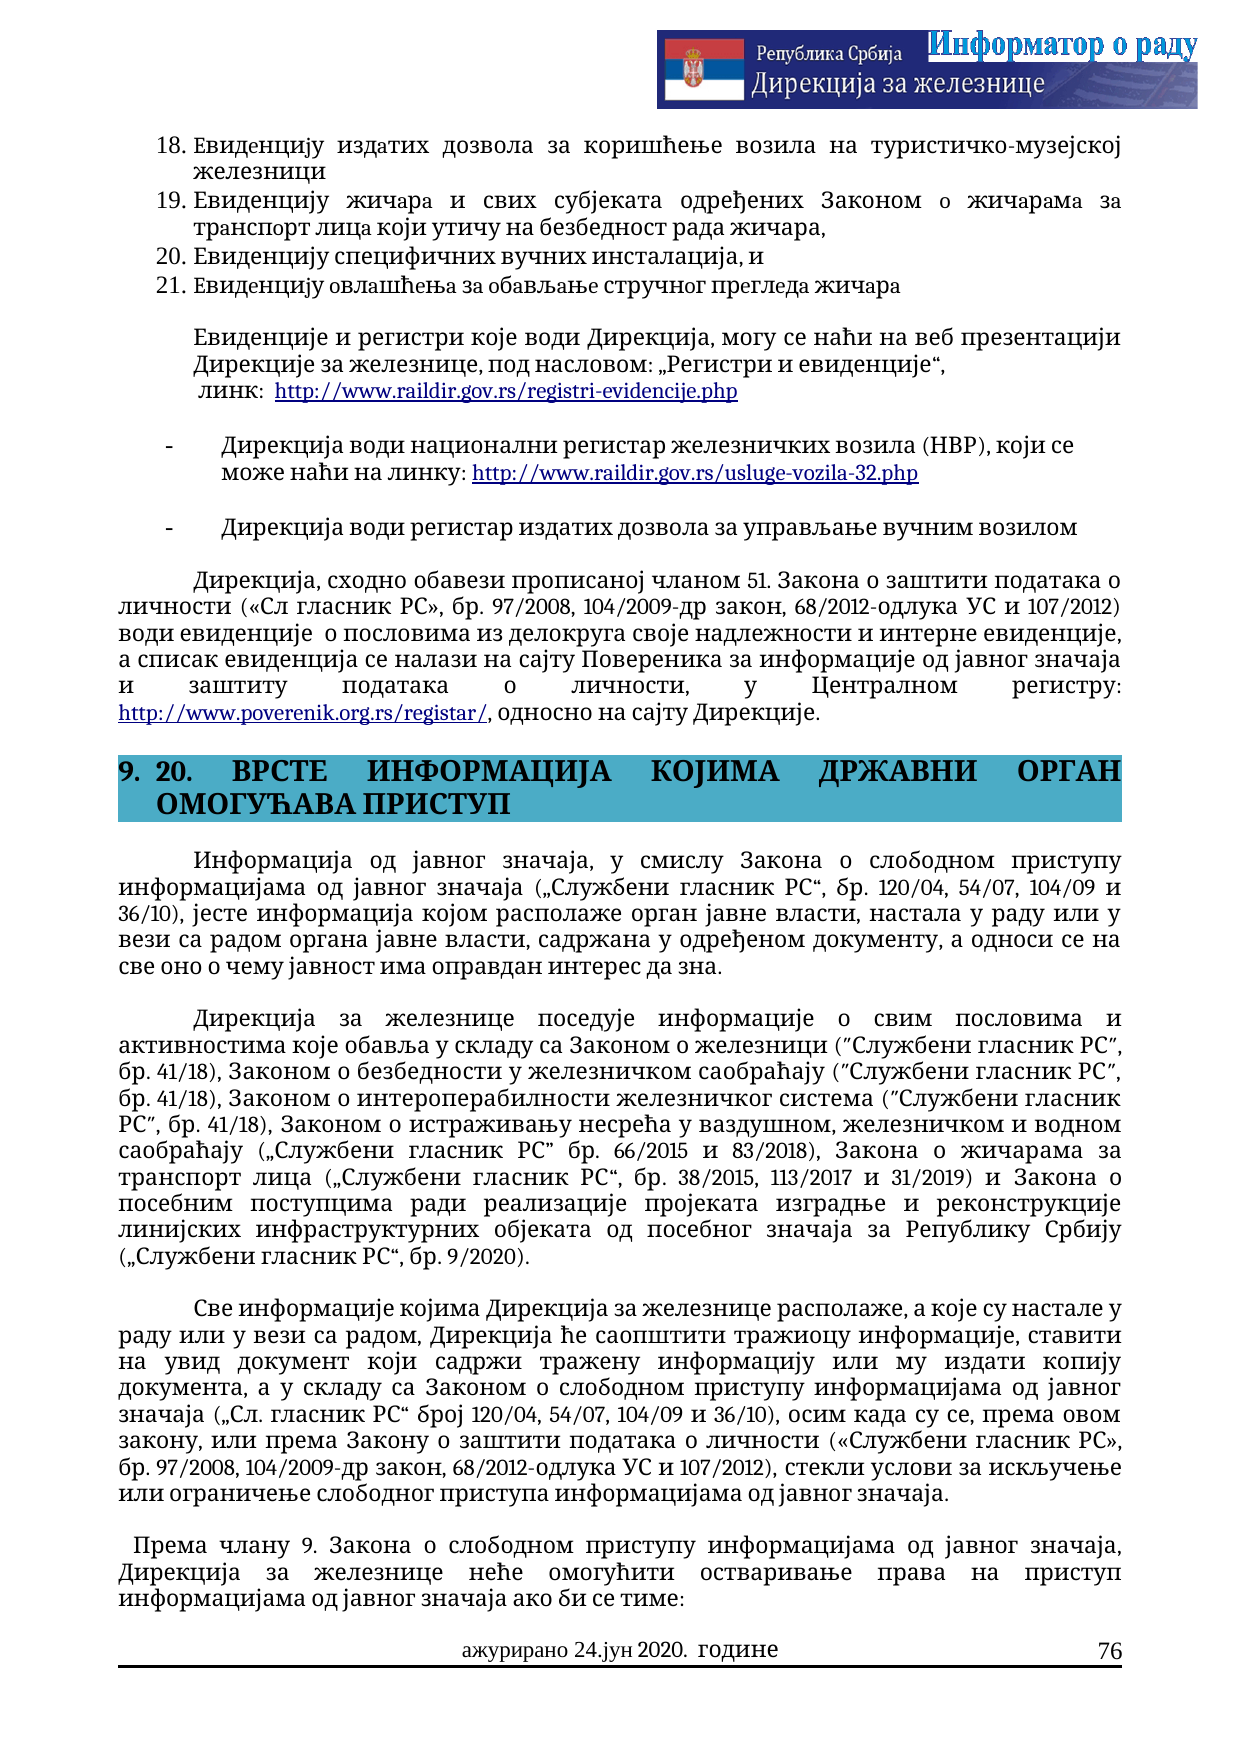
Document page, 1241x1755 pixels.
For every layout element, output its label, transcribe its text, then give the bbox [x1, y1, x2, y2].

text линк: http://www.raildir.gov.rs/registri-evidencije.php [193, 378, 1122, 404]
text Све информације којима Дирекција за железнице располаже, а које су настале у раду или у вези са радом, Дирекција ће саопштити тражиоцу информације, ставити на увид документ који садржи тражену информацију или му издати копију документа, а у складу са Законом о слободном приступу информацијама од јавног значаја („Сл. гласник РС“ број 120/04, 54/07, 104/09 и 36/10), осим када су се, према овом закону, или према Закону о заштити података о личности («Службени гласник РС», бр. 97/2008, 104/2009-др закон, 68/2012-одлука УС и 107/2012), стекли услови за искључење или ограничење слободног приступа информацијама од јавног значаја. [118, 1296, 1122, 1507]
list Евиденцију жичaрa и свих субјеката одређених Законом o жичaрaмa зa трaнспoрт лицa који утичу на безбедност рада жичара, [156, 185, 1122, 241]
list Дирекција води регистар издатих дозвола за управљање вучним возилом [165, 512, 1122, 541]
text Према члану 9. Закона о слободном приступу информацијама од јавног значаја, Дирекција за железнице неће омогућити остваривање права на приступ информацијама од јавног значаја ако би се тиме: [118, 1533, 1122, 1612]
text Информација од јавног значаја, у смислу Закона о слободном приступу информацијама од јавног значаја („Службени гласник РС“, бр. 120/04, 54/07, 104/09 и 36/10), јесте информација којом располаже орган јавне власти, настала у раду или у вези са радом органа јавне власти, садржана у одређеном документу, а односи се на све оно о чему јавност има оправдан интерес да зна. [118, 848, 1122, 980]
text Дирекција за железнице поседује информације о свим пословима и активностима које обавља у складу са Законом о железници (″Службени гласник РС″, бр. 41/18), Законом о безбедности у железничком саобраћају (″Службени гласник РС″, бр. 41/18), Законом о интероперабилности железничког система (″Службени гласник РС″, бр. 41/18), Законом о истраживању несрећа у ваздушном, железничком и водном саобраћају („Службени гласник РС” бр. 66/2015 и 83/2018), Закона о жичарама за транспорт лица („Службени гласник РС“, бр. 38/2015, 113/2017 и 31/2019) и Закона о посебним поступцима ради реализације пројеката изградње и реконструкције линијских инфраструктурних објеката од посебног значаја за Републику Србију („Службени гласник РС“, бр. 9/2020). [118, 1006, 1122, 1270]
subtitle 20. Врсте информација којима Државни орган омогућава приступ [118, 755, 1122, 822]
text Евиденције и регистри које води Дирекција, могу се наћи на веб презентацији Дирекције за железнице, под насловом: „Регистри и евиденције“, [193, 325, 1122, 378]
list Eвидeнциjу oвлaшћeњa зa oбaвљaњe стручнoг прeглeдa жичaрa [156, 270, 1122, 299]
text Дирекција, сходно обавези прописаној чланом 51. Закона о заштити података о личности («Сл гласник РС», бр. 97/2008, 104/2009-др закон, 68/2012-одлука УС и 107/2012) води евиденције о пословима из делокруга своје надлежности и интерне евиденције, а списак евиденција се налази на сајту Повереника за информације од јавног значаја и заштиту података о личности, у Централном регистру: http://www.poverenik.org.rs/registar/, односно на сајту Дирекције. [118, 568, 1122, 726]
list Eвидeнциjу издaтих дозвола за коришћење возила на туристичко-музејској железници [156, 130, 1122, 185]
list Евиденцију специфичних вучних инсталација, и [156, 241, 1122, 270]
list Дирекција води национални регистар железничких возила (НВР), који се може наћи на линку: http://www.raildir.gov.rs/usluge-vozila-32.php [165, 431, 1122, 486]
